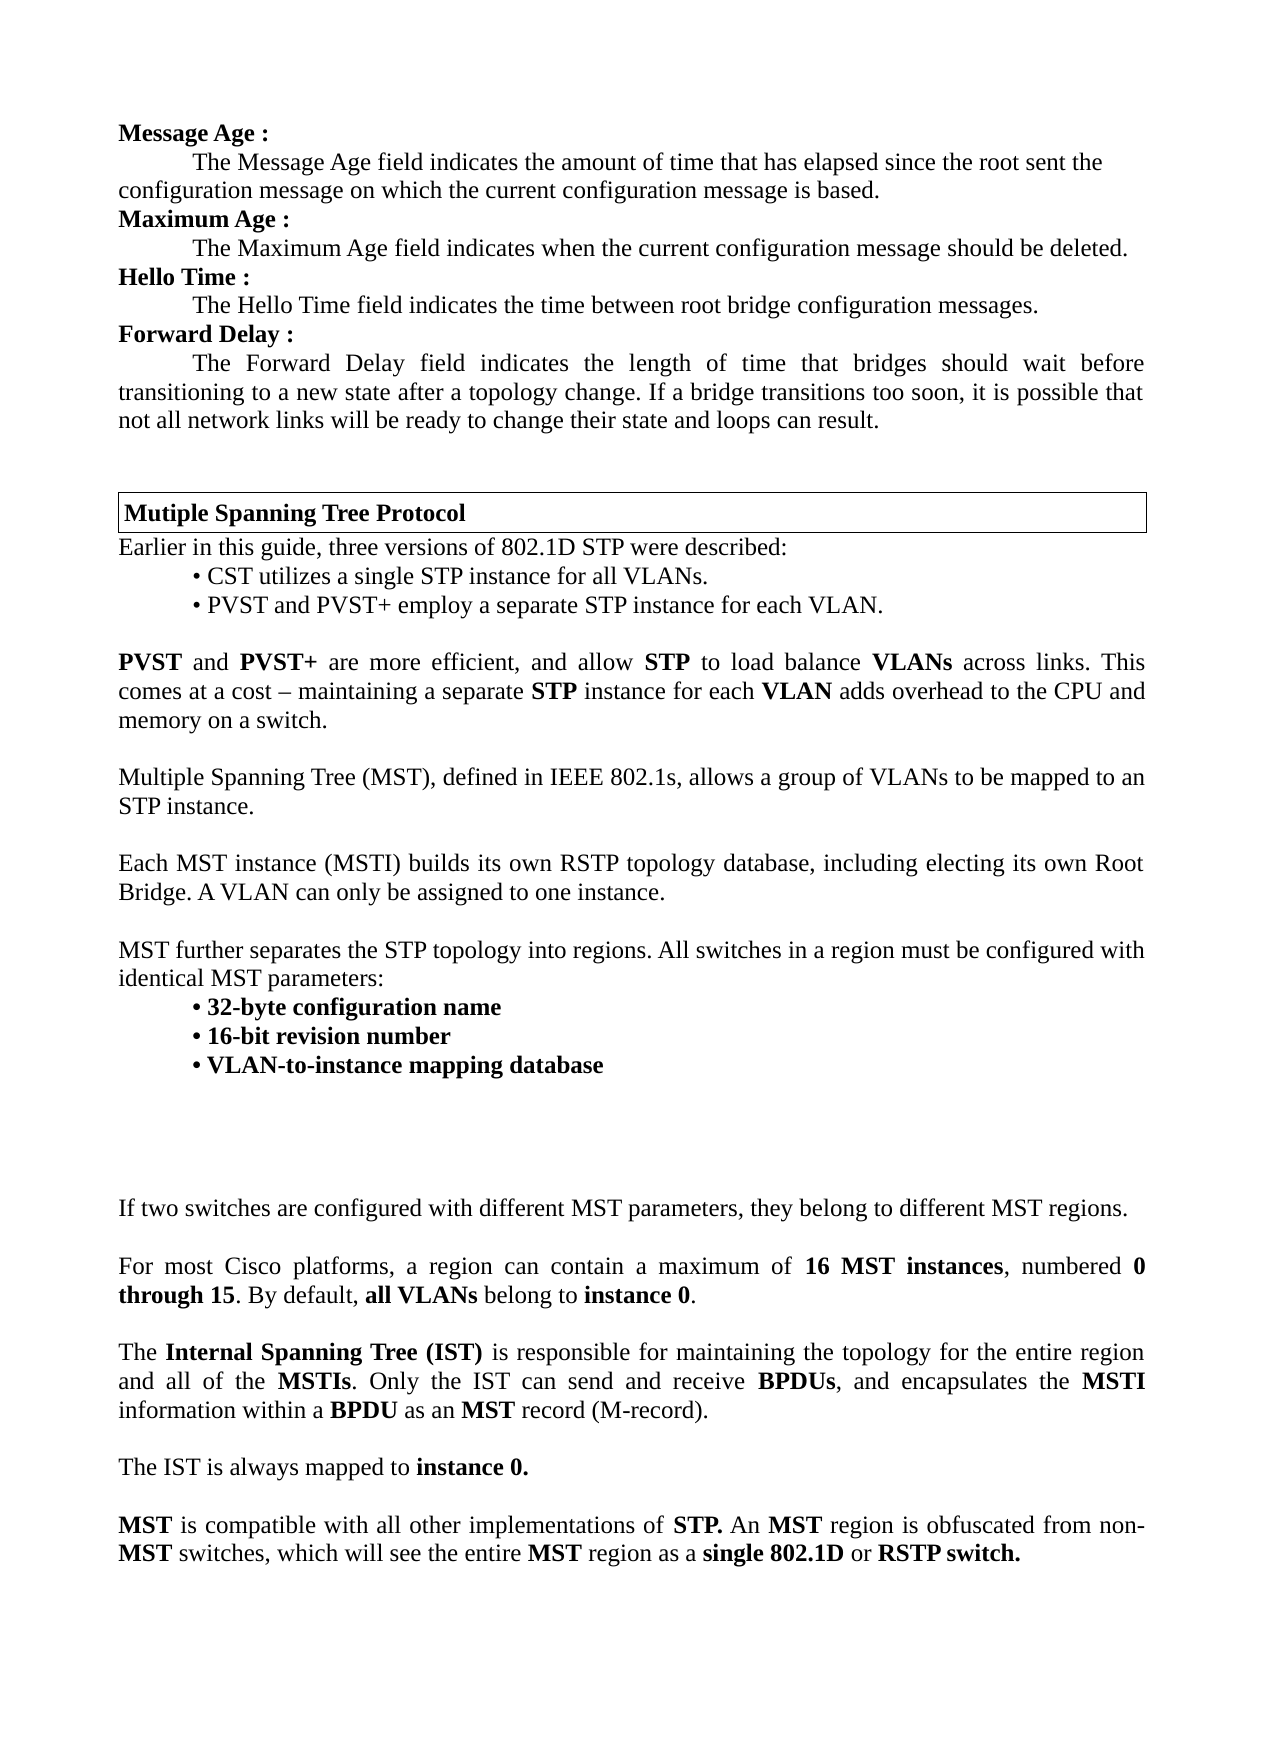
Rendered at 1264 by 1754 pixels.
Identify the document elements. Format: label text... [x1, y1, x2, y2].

text The Forward Delay field indicates the length of time that bridges should wait before transitioning to a new state after a topology change. If a bridge transitions too soon, it is possible that not all network links will be ready to change their state and loops can result. [118, 348, 1146, 434]
text Maximum Age : [118, 204, 1146, 233]
text Earlier in this guide, three versions of 802.1D STP were described: [118, 533, 1146, 561]
text • CST utilizes a single STP instance for all VLANs. [118, 561, 1146, 590]
text MST is compatible with all other implementations of STP. An MST region is obfuscated from non-MST switches, which will see the entire MST region as a single 802.1D or RSTP switch. [118, 1510, 1146, 1567]
text Hello Time : [118, 262, 1146, 291]
text Multiple Spanning Tree (MST), defined in IEEE 802.1s, allows a group of VLANs to be mapped to an STP instance. [118, 762, 1146, 820]
text Each MST instance (MSTI) builds its own RSTP topology database, including electing its own Root Bridge. A VLAN can only be assigned to one instance. [118, 848, 1146, 906]
text • VLAN-to-instance mapping database [118, 1050, 1146, 1078]
text PVST and PVST+ are more efficient, and allow STP to load balance VLANs across links. This comes at a cost – maintaining a separate STP instance for each VLAN adds overhead to the CPU and memory on a switch. [118, 647, 1146, 733]
text The Hello Time field indicates the time between root bridge configuration messages. [118, 291, 1146, 319]
text The Message Age field indicates the amount of time that has elapsed since the root sent the [118, 147, 1146, 176]
text If two switches are configured with different MST parameters, they belong to different MST regions. [118, 1193, 1146, 1222]
text configuration message on which the current configuration message is based. [118, 176, 1146, 204]
text MST further separates the STP topology into regions. All switches in a region must be configured with identical MST parameters: [118, 935, 1146, 992]
text For most Cisco platforms, a region can contain a maximum of 16 MST instances, numbered 0 through 15. By default, all VLANs belong to instance 0. [118, 1251, 1146, 1308]
text • 32-byte configuration name [118, 992, 1146, 1021]
table_header Mutiple Spanning Tree Protocol [119, 493, 1146, 532]
text The IST is always mapped to instance 0. [118, 1452, 1146, 1481]
text Message Age : [118, 118, 1146, 147]
text The Internal Spanning Tree (IST) is responsible for maintaining the topology for the entire region and all of the MSTIs. Only the IST can send and receive BPDUs, and encapsulates the MSTI information within a BPDU as an MST record (M-record). [118, 1337, 1146, 1423]
text Forward Delay : [118, 319, 1146, 348]
text The Maximum Age field indicates when the current configuration message should be deleted. [118, 233, 1146, 262]
text • PVST and PVST+ employ a separate STP instance for each VLAN. [118, 590, 1146, 618]
text • 16-bit revision number [118, 1021, 1146, 1050]
